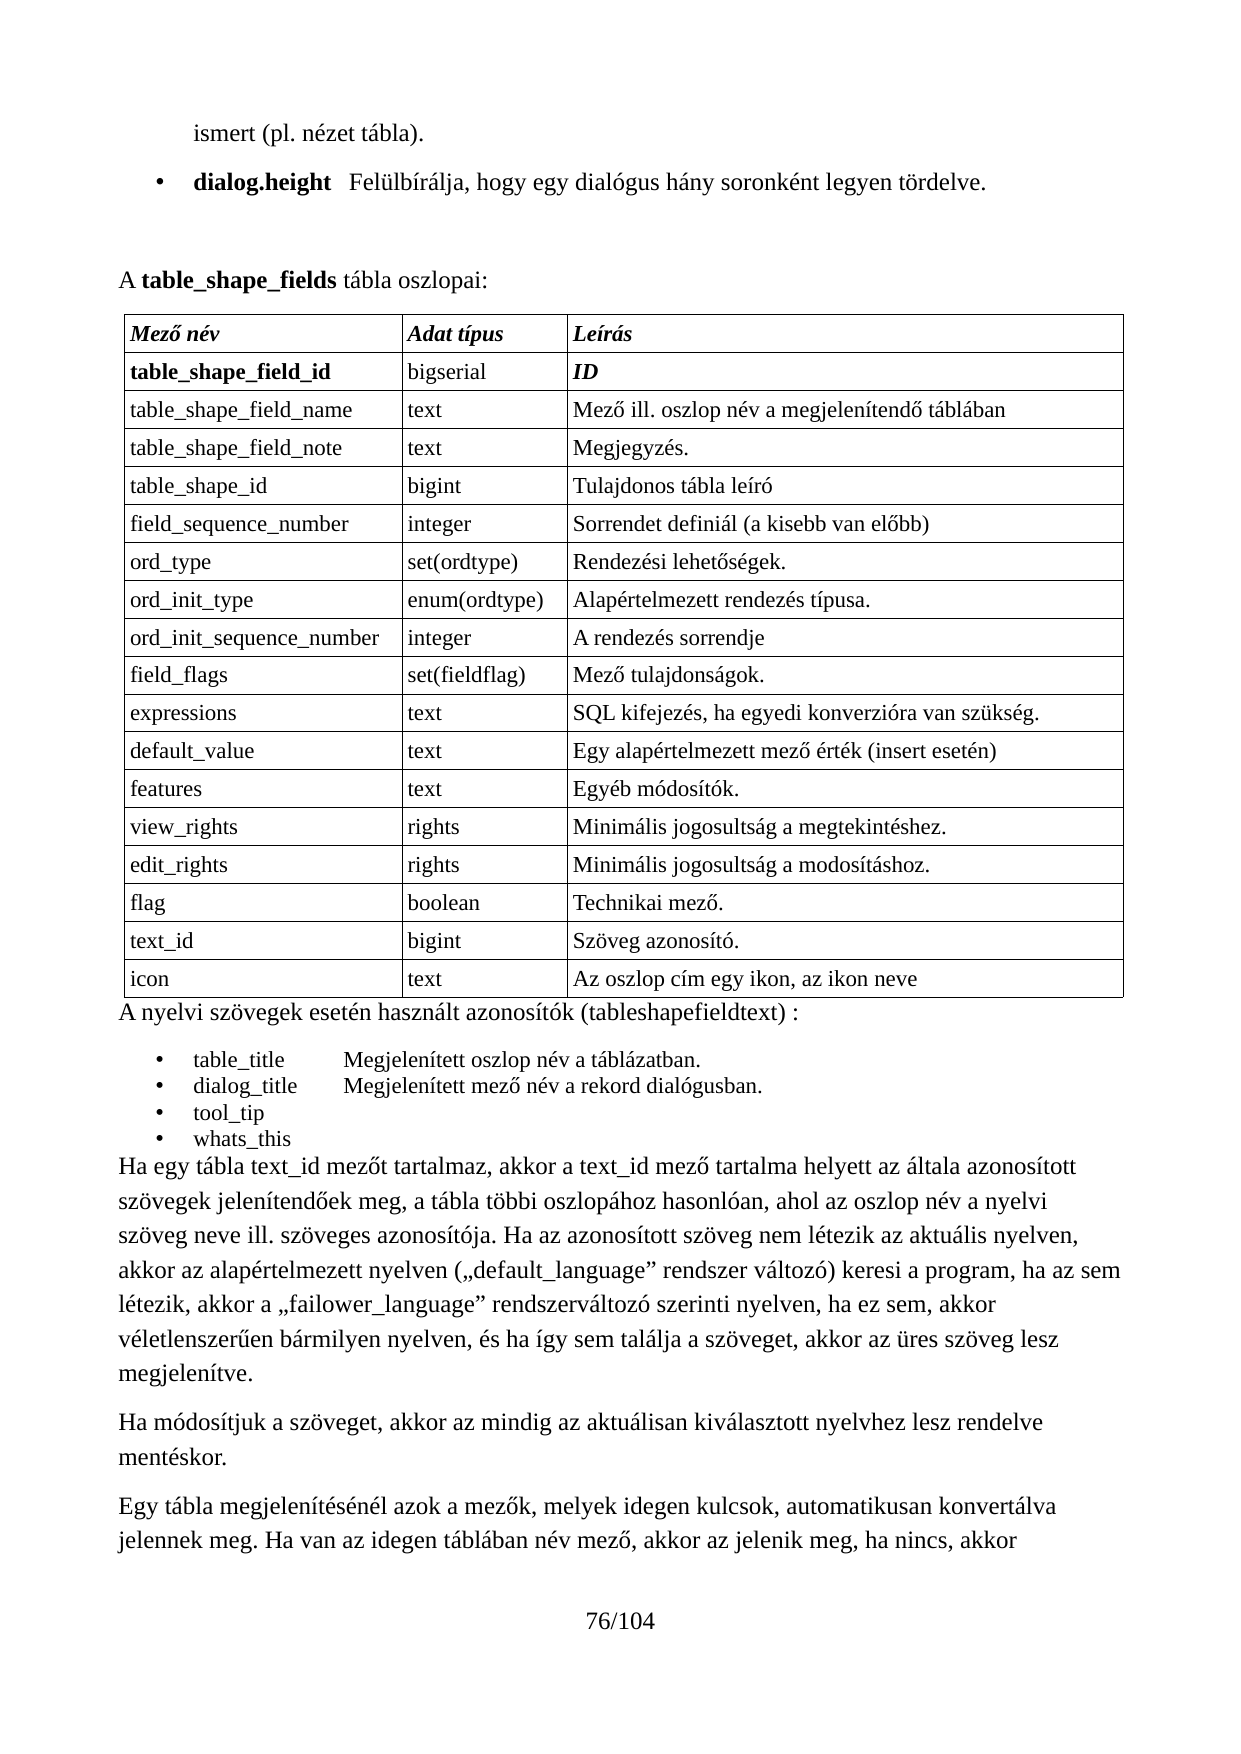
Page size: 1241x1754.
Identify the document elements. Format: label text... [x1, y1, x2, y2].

list tool_tip [156, 1099, 1122, 1125]
table_cell icon [125, 960, 402, 997]
table_cell bigint [403, 922, 567, 959]
table_cell bigserial [403, 353, 567, 390]
table_cell Tulajdonos tábla leíró [568, 467, 1123, 504]
table_cell set(fieldflag) [403, 657, 567, 693]
table_cell Minimális jogosultság a modosításhoz. [568, 846, 1123, 883]
table_cell Minimális jogosultság a megtekintéshez. [568, 808, 1123, 845]
table_cell Mező tulajdonságok. [568, 657, 1123, 693]
table_cell field_sequence_number [125, 505, 402, 542]
table_cell table_shape_field_name [125, 391, 402, 428]
table_cell flag [125, 884, 402, 921]
table_cell Az oszlop cím egy ikon, az ikon neve [568, 960, 1123, 997]
text A table_shape_fields tábla oszlopai: [118, 265, 1122, 294]
text Ha módosítjuk a szöveget, akkor az mindig az aktuálisan kiválasztott nyelvhez lesz rendelve mentéskor. [118, 1407, 1122, 1471]
text A nyelvi szövegek esetén használt azonosítók (tableshapefieldtext) : [118, 997, 1122, 1026]
table_cell view_rights [125, 808, 402, 845]
table_cell text [403, 770, 567, 807]
table_cell Rendezési lehetőségek. [568, 543, 1123, 580]
table_cell ord_init_sequence_number [125, 619, 402, 656]
table_cell Alapértelmezett rendezés típusa. [568, 581, 1123, 618]
table_cell bigint [403, 467, 567, 504]
table_cell Szöveg azonosító. [568, 922, 1123, 959]
table_cell features [125, 770, 402, 807]
table_cell Mező ill. oszlop név a megjelenítendő táblában [568, 391, 1123, 428]
table_cell ord_init_type [125, 581, 402, 618]
text Egy tábla megjelenítésénél azok a mezők, melyek idegen kulcsok, automatikusan konvertálva jelennek meg. Ha van az idegen táblában név mező, akkor az jelenik meg, ha nincs, akkor [118, 1491, 1122, 1554]
table_cell A rendezés sorrendje [568, 619, 1123, 656]
table_cell text [403, 695, 567, 731]
list dialog.height Felülbírálja, hogy egy dialógus hány soronként legyen tördelve. [156, 167, 1122, 196]
table_header Adat típus [403, 315, 567, 352]
list whats_this [156, 1125, 1122, 1151]
table_cell rights [403, 808, 567, 845]
table_header Mező név [125, 315, 402, 352]
list ismert (pl. nézet tábla). [156, 118, 1122, 147]
table_cell Sorrendet definiál (a kisebb van előbb) [568, 505, 1123, 542]
table_cell Egy alapértelmezett mező érték (insert esetén) [568, 732, 1123, 769]
table_cell expressions [125, 695, 402, 731]
table_cell text [403, 429, 567, 466]
table_cell text [403, 960, 567, 997]
table_cell ord_type [125, 543, 402, 580]
table_cell ID [568, 353, 1123, 390]
table_cell boolean [403, 884, 567, 921]
table_header Leírás [568, 315, 1123, 352]
list table_title Megjelenített oszlop név a táblázatban. [156, 1046, 1122, 1072]
table_cell Egyéb módosítók. [568, 770, 1123, 807]
table_cell set(ordtype) [403, 543, 567, 580]
table_cell text [403, 732, 567, 769]
table_cell integer [403, 505, 567, 542]
table_cell text [403, 391, 567, 428]
table_cell table_shape_field_note [125, 429, 402, 466]
table_cell text_id [125, 922, 402, 959]
table_cell rights [403, 846, 567, 883]
table_cell Megjegyzés. [568, 429, 1123, 466]
table_cell field_flags [125, 657, 402, 693]
table_cell table_shape_field_id [125, 353, 402, 390]
table_cell integer [403, 619, 567, 656]
table_cell enum(ordtype) [403, 581, 567, 618]
table_cell edit_rights [125, 846, 402, 883]
table_cell Technikai mező. [568, 884, 1123, 921]
text Ha egy tábla text_id mezőt tartalmaz, akkor a text_id mező tartalma helyett az általa azonosított szövegek jelenítendőek meg, a tábla többi oszlopához hasonlóan, ahol az oszlop név a nyelvi szöveg neve ill. szöveges azonosítója. Ha az azonosított szöveg nem létezik az aktuális nyelven, akkor az alapértelmezett nyelven („default_language” rendszer változó) keresi a program, ha az sem létezik, akkor a „failower_language” rendszerváltozó szerinti nyelven, ha ez sem, akkor véletlenszerűen bármilyen nyelven, és ha így sem találja a szöveget, akkor az üres szöveg lesz megjelenítve. [118, 1151, 1122, 1387]
table_cell default_value [125, 732, 402, 769]
list dialog_title Megjelenített mező név a rekord dialógusban. [156, 1072, 1122, 1099]
table_cell table_shape_id [125, 467, 402, 504]
table_cell SQL kifejezés, ha egyedi konverzióra van szükség. [568, 695, 1123, 731]
